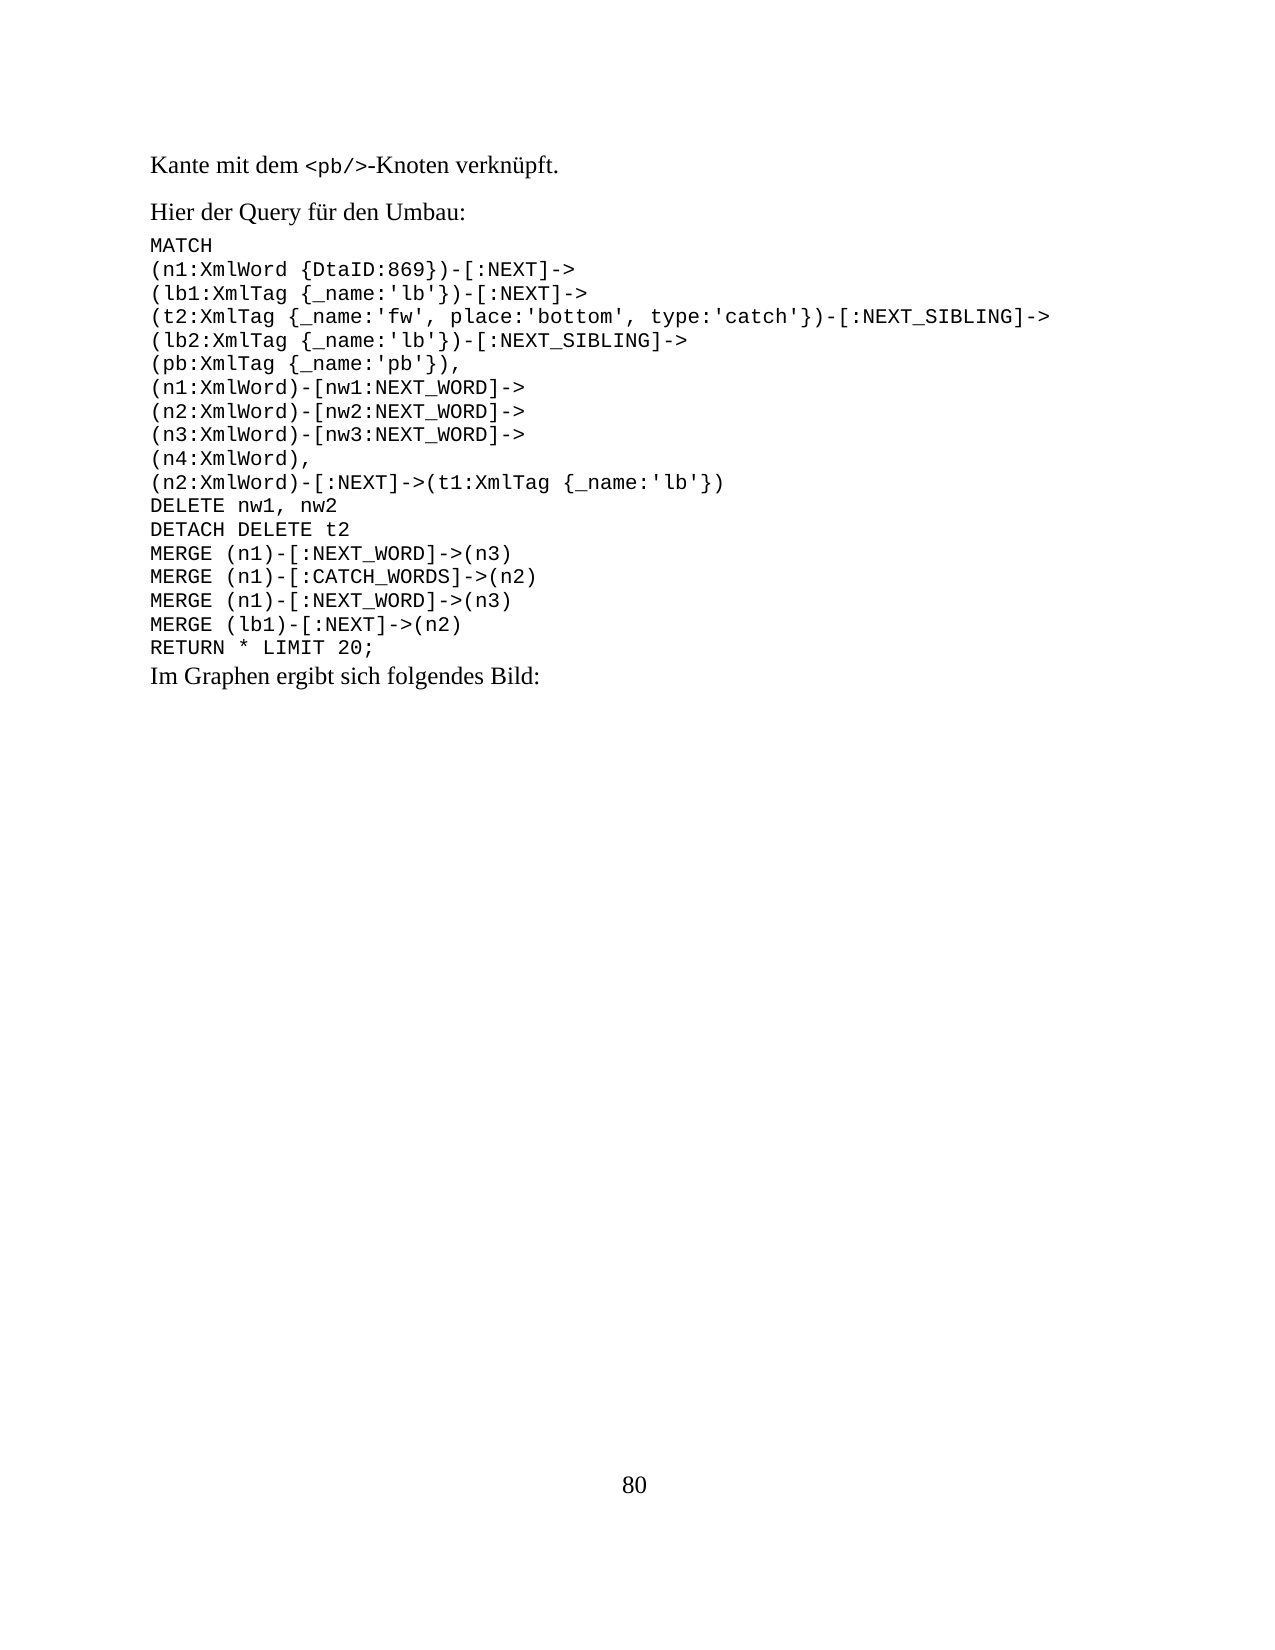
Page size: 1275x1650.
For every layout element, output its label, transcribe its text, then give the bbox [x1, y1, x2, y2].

text DELETE nw1, nw2 [150, 495, 1125, 519]
text RETURN * LIMIT 20; [150, 637, 1125, 661]
text MERGE (lb1)-[:NEXT]->(n2) [150, 613, 1125, 637]
text MATCH [150, 235, 1125, 259]
text (n4:XmlWord), [150, 448, 1125, 472]
text (n2:XmlWord)-[nw2:NEXT_WORD]-> [150, 401, 1125, 424]
text (t2:XmlTag {_name:'fw', place:'bottom', type:'catch'})-[:NEXT_SIBLING]-> [150, 306, 1125, 330]
text Hier der Query für den Umbau: [150, 197, 1125, 226]
text DETACH DELETE t2 [150, 519, 1125, 543]
text MERGE (n1)-[:NEXT_WORD]->(n3) [150, 590, 1125, 613]
text (n3:XmlWord)-[nw3:NEXT_WORD]-> [150, 424, 1125, 448]
text (lb2:XmlTag {_name:'lb'})-[:NEXT_SIBLING]-> [150, 330, 1125, 353]
text Im Graphen ergibt sich folgendes Bild: [150, 661, 1125, 689]
text (lb1:XmlTag {_name:'lb'})-[:NEXT]-> [150, 282, 1125, 306]
text MERGE (n1)-[:CATCH_WORDS]->(n2) [150, 566, 1125, 590]
text (pb:XmlTag {_name:'pb'}), [150, 353, 1125, 377]
text MERGE (n1)-[:NEXT_WORD]->(n3) [150, 543, 1125, 566]
text (n1:XmlWord {DtaID:869})-[:NEXT]-> [150, 259, 1125, 282]
text (n2:XmlWord)-[:NEXT]->(t1:XmlTag {_name:'lb'}) [150, 472, 1125, 495]
text (n1:XmlWord)-[nw1:NEXT_WORD]-> [150, 377, 1125, 401]
text Kante mit dem <pb/>-Knoten verknüpft. [150, 150, 1125, 179]
